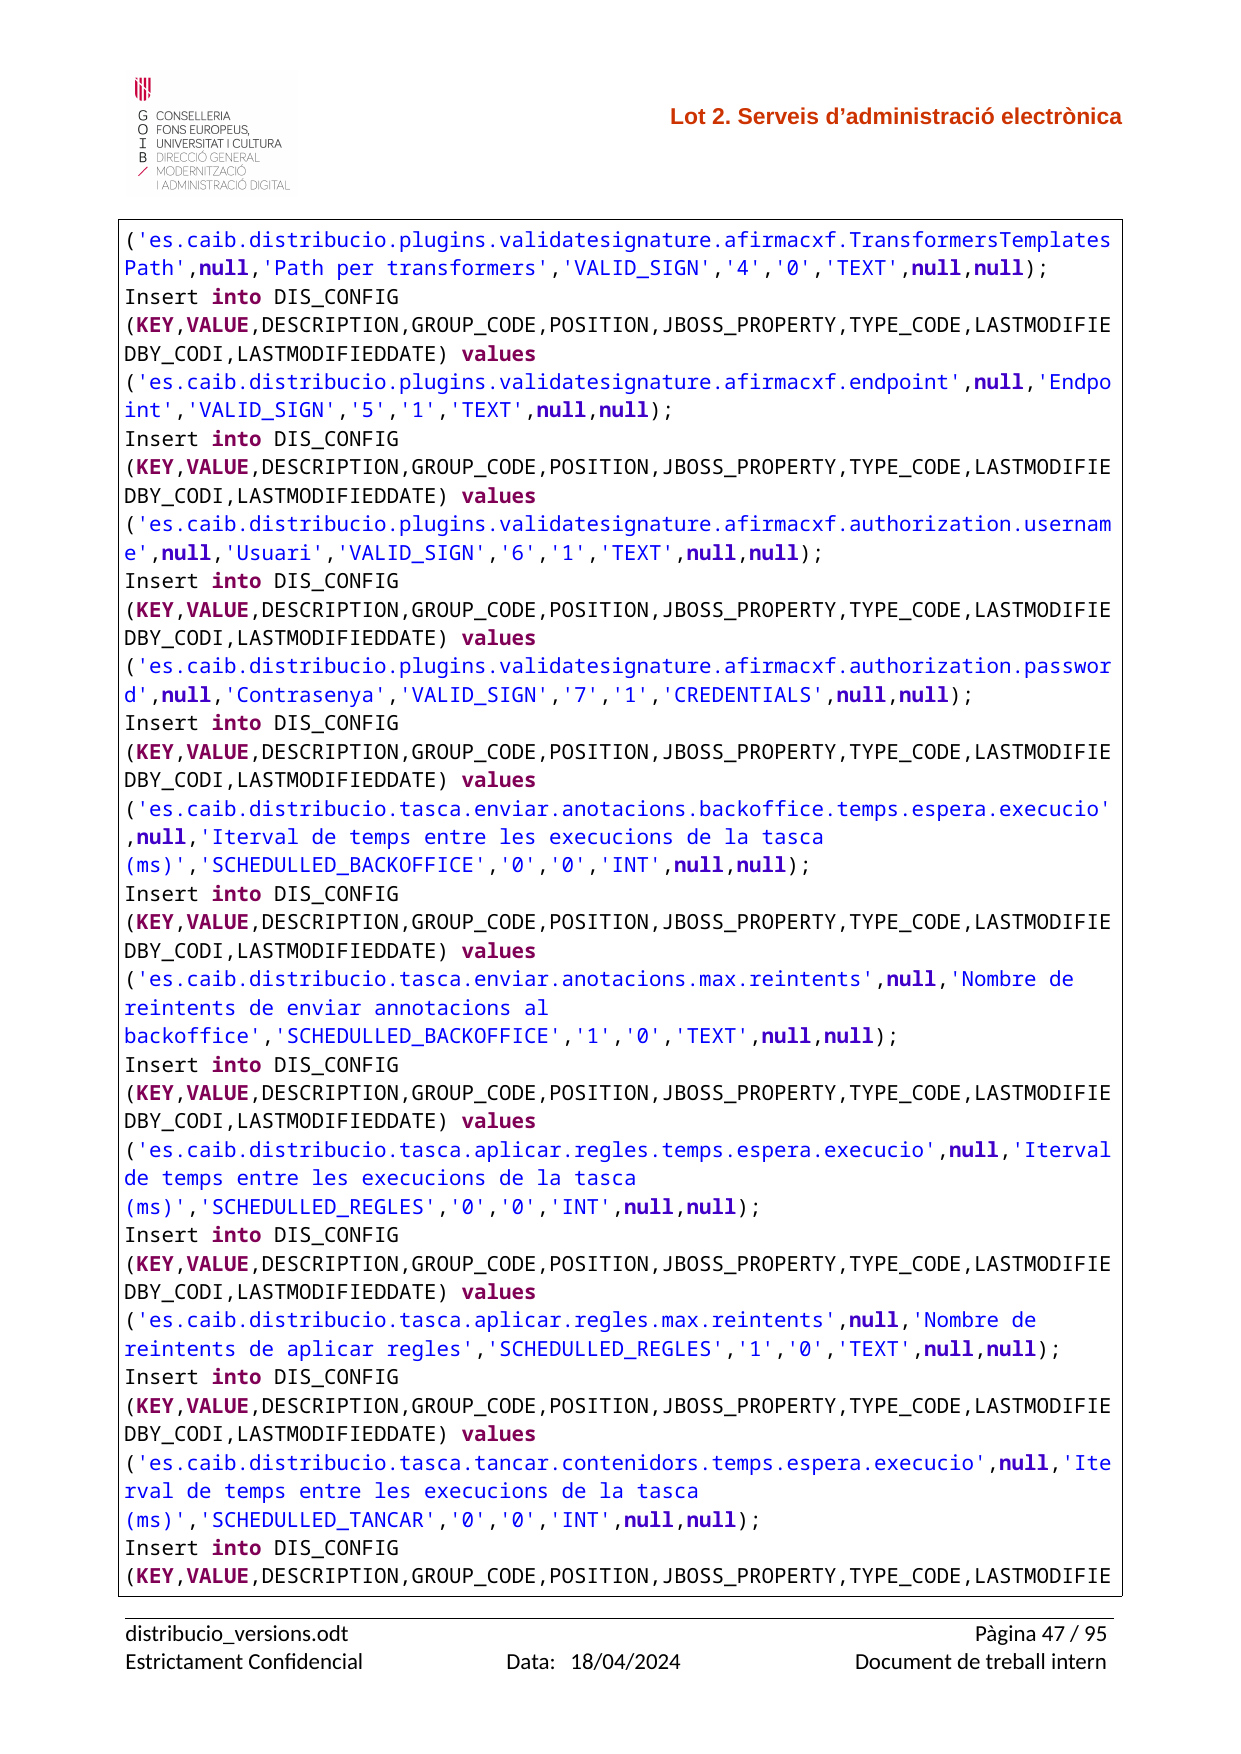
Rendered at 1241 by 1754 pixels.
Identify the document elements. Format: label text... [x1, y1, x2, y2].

table_header ('es.caib.distribucio.plugins.validatesignature.afirmacxf.TransformersTemplatesPath',null,'Path per transformers','VALID_SIGN','4','0','TEXT',null,null); Insert into DIS_CONFIG (KEY,VALUE,DESCRIPTION,GROUP_CODE,POSITION,JBOSS_PROPERTY,TYPE_CODE,LASTMODIFIEDBY_CODI,LASTMODIFIEDDATE) values ('es.caib.distribucio.plugins.validatesignature.afirmacxf.endpoint',null,'Endpoint','VALID_SIGN','5','1','TEXT',null,null); Insert into DIS_CONFIG (KEY,VALUE,DESCRIPTION,GROUP_CODE,POSITION,JBOSS_PROPERTY,TYPE_CODE,LASTMODIFIEDBY_CODI,LASTMODIFIEDDATE) values ('es.caib.distribucio.plugins.validatesignature.afirmacxf.authorization.username',null,'Usuari','VALID_SIGN','6','1','TEXT',null,null); Insert into DIS_CONFIG (KEY,VALUE,DESCRIPTION,GROUP_CODE,POSITION,JBOSS_PROPERTY,TYPE_CODE,LASTMODIFIEDBY_CODI,LASTMODIFIEDDATE) values ('es.caib.distribucio.plugins.validatesignature.afirmacxf.authorization.password',null,'Contrasenya','VALID_SIGN','7','1','CREDENTIALS',null,null); Insert into DIS_CONFIG (KEY,VALUE,DESCRIPTION,GROUP_CODE,POSITION,JBOSS_PROPERTY,TYPE_CODE,LASTMODIFIEDBY_CODI,LASTMODIFIEDDATE) values ('es.caib.distribucio.tasca.enviar.anotacions.backoffice.temps.espera.execucio',null,'Iterval de temps entre les execucions de la tasca (ms)','SCHEDULLED_BACKOFFICE','0','0','INT',null,null); Insert into DIS_CONFIG (KEY,VALUE,DESCRIPTION,GROUP_CODE,POSITION,JBOSS_PROPERTY,TYPE_CODE,LASTMODIFIEDBY_CODI,LASTMODIFIEDDATE) values ('es.caib.distribucio.tasca.enviar.anotacions.max.reintents',null,'Nombre de reintents de enviar annotacions al backoffice','SCHEDULLED_BACKOFFICE','1','0','TEXT',null,null); Insert into DIS_CONFIG (KEY,VALUE,DESCRIPTION,GROUP_CODE,POSITION,JBOSS_PROPERTY,TYPE_CODE,LASTMODIFIEDBY_CODI,LASTMODIFIEDDATE) values ('es.caib.distribucio.tasca.aplicar.regles.temps.espera.execucio',null,'Iterval de temps entre les execucions de la tasca (ms)','SCHEDULLED_REGLES','0','0','INT',null,null); Insert into DIS_CONFIG (KEY,VALUE,DESCRIPTION,GROUP_CODE,POSITION,JBOSS_PROPERTY,TYPE_CODE,LASTMODIFIEDBY_CODI,LASTMODIFIEDDATE) values ('es.caib.distribucio.tasca.aplicar.regles.max.reintents',null,'Nombre de reintents de aplicar regles','SCHEDULLED_REGLES','1','0','TEXT',null,null); Insert into DIS_CONFIG (KEY,VALUE,DESCRIPTION,GROUP_CODE,POSITION,JBOSS_PROPERTY,TYPE_CODE,LASTMODIFIEDBY_CODI,LASTMODIFIEDDATE) values ('es.caib.distribucio.tasca.tancar.contenidors.temps.espera.execucio',null,'Iterval de temps entre les execucions de la tasca (ms)','SCHEDULLED_TANCAR','0','0','INT',null,null); Insert into DIS_CONFIG (KEY,VALUE,DESCRIPTION,GROUP_CODE,POSITION,JBOSS_PROPERTY,TYPE_CODE,LASTMODIFIE [119, 220, 1122, 1596]
picture [126, 70, 299, 197]
